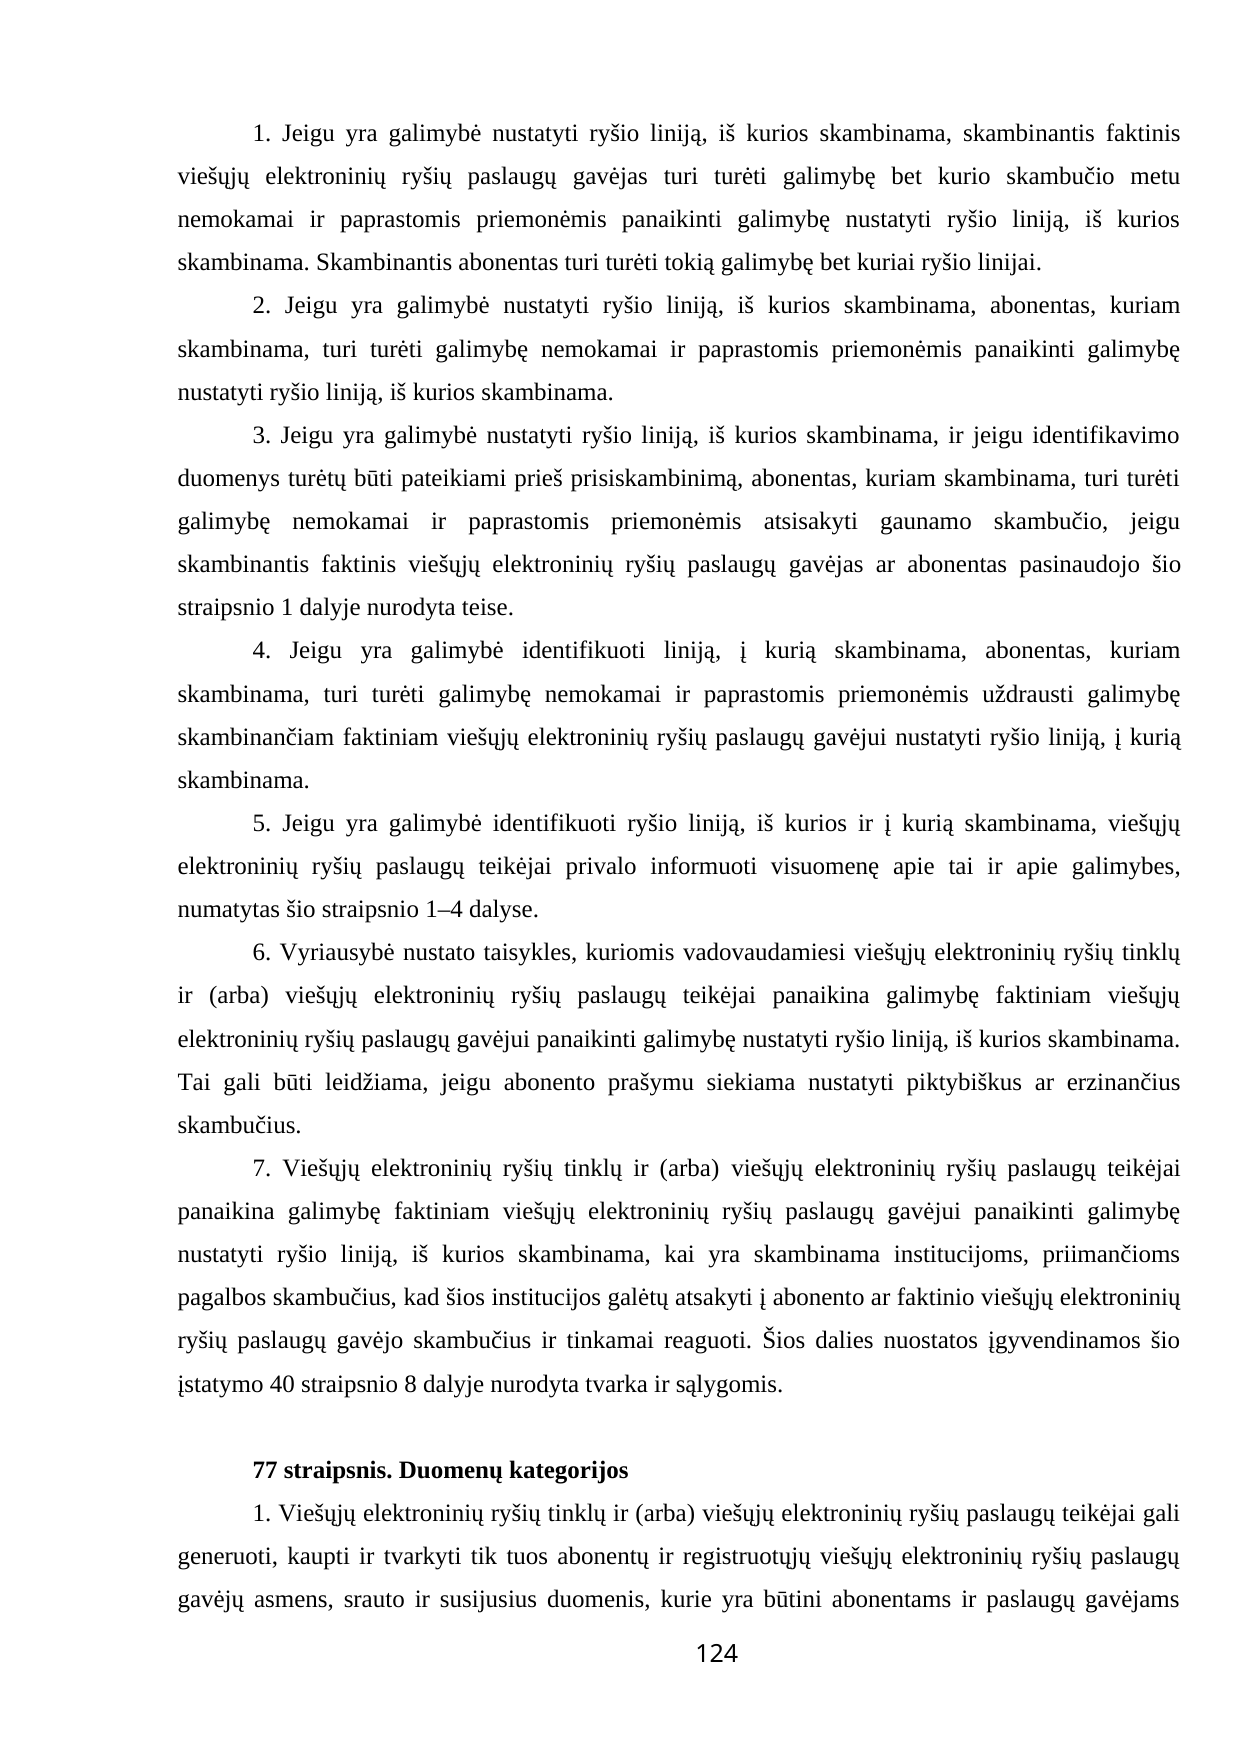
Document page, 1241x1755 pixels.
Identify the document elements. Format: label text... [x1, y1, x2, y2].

text 2. Jeigu yra galimybė nustatyti ryšio liniją, iš kurios skambinama, abonentas, kuriam skambinama, turi turėti galimybę nemokamai ir paprastomis priemonėmis panaikinti galimybę nustatyti ryšio liniją, iš kurios skambinama. [177, 291, 1181, 406]
text 77 straipsnis. Duomenų kategorijos [177, 1455, 1181, 1484]
text 1. Viešųjų elektroninių ryšių tinklų ir (arba) viešųjų elektroninių ryšių paslaugų teikėjai gali generuoti, kaupti ir tvarkyti tik tuos abonentų ir registruotųjų viešųjų elektroninių ryšių paslaugų gavėjų asmens, srauto ir susijusius duomenis, kurie yra būtini abonentams ir paslaugų gavėjams [177, 1498, 1181, 1613]
text 7. Viešųjų elektroninių ryšių tinklų ir (arba) viešųjų elektroninių ryšių paslaugų teikėjai panaikina galimybę faktiniam viešųjų elektroninių ryšių paslaugų gavėjui panaikinti galimybę nustatyti ryšio liniją, iš kurios skambinama, kai yra skambinama institucijoms, priimančioms pagalbos skambučius, kad šios institucijos galėtų atsakyti į abonento ar faktinio viešųjų elektroninių ryšių paslaugų gavėjo skambučius ir tinkamai reaguoti. Šios dalies nuostatos įgyvendinamos šio įstatymo 40 straipsnio 8 dalyje nurodyta tvarka ir sąlygomis. [177, 1153, 1181, 1397]
text 3. Jeigu yra galimybė nustatyti ryšio liniją, iš kurios skambinama, ir jeigu identifikavimo duomenys turėtų būti pateikiami prieš prisiskambinimą, abonentas, kuriam skambinama, turi turėti galimybę nemokamai ir paprastomis priemonėmis atsisakyti gaunamo skambučio, jeigu skambinantis faktinis viešųjų elektroninių ryšių paslaugų gavėjas ar abonentas pasinaudojo šio straipsnio 1 dalyje nurodyta teise. [177, 420, 1181, 621]
text 5. Jeigu yra galimybė identifikuoti ryšio liniją, iš kurios ir į kurią skambinama, viešųjų elektroninių ryšių paslaugų teikėjai privalo informuoti visuomenę apie tai ir apie galimybes, numatytas šio straipsnio 1–4 dalyse. [177, 808, 1181, 923]
text 1. Jeigu yra galimybė nustatyti ryšio liniją, iš kurios skambinama, skambinantis faktinis viešųjų elektroninių ryšių paslaugų gavėjas turi turėti galimybę bet kurio skambučio metu nemokamai ir paprastomis priemonėmis panaikinti galimybę nustatyti ryšio liniją, iš kurios skambinama. Skambinantis abonentas turi turėti tokią galimybę bet kuriai ryšio linijai. [177, 118, 1181, 276]
text 6. Vyriausybė nustato taisykles, kuriomis vadovaudamiesi viešųjų elektroninių ryšių tinklų ir (arba) viešųjų elektroninių ryšių paslaugų teikėjai panaikina galimybę faktiniam viešųjų elektroninių ryšių paslaugų gavėjui panaikinti galimybę nustatyti ryšio liniją, iš kurios skambinama. Tai gali būti leidžiama, jeigu abonento prašymu siekiama nustatyti piktybiškus ar erzinančius skambučius. [177, 937, 1181, 1139]
text 4. Jeigu yra galimybė identifikuoti liniją, į kurią skambinama, abonentas, kuriam skambinama, turi turėti galimybę nemokamai ir paprastomis priemonėmis uždrausti galimybę skambinančiam faktiniam viešųjų elektroninių ryšių paslaugų gavėjui nustatyti ryšio liniją, į kurią skambinama. [177, 636, 1181, 794]
